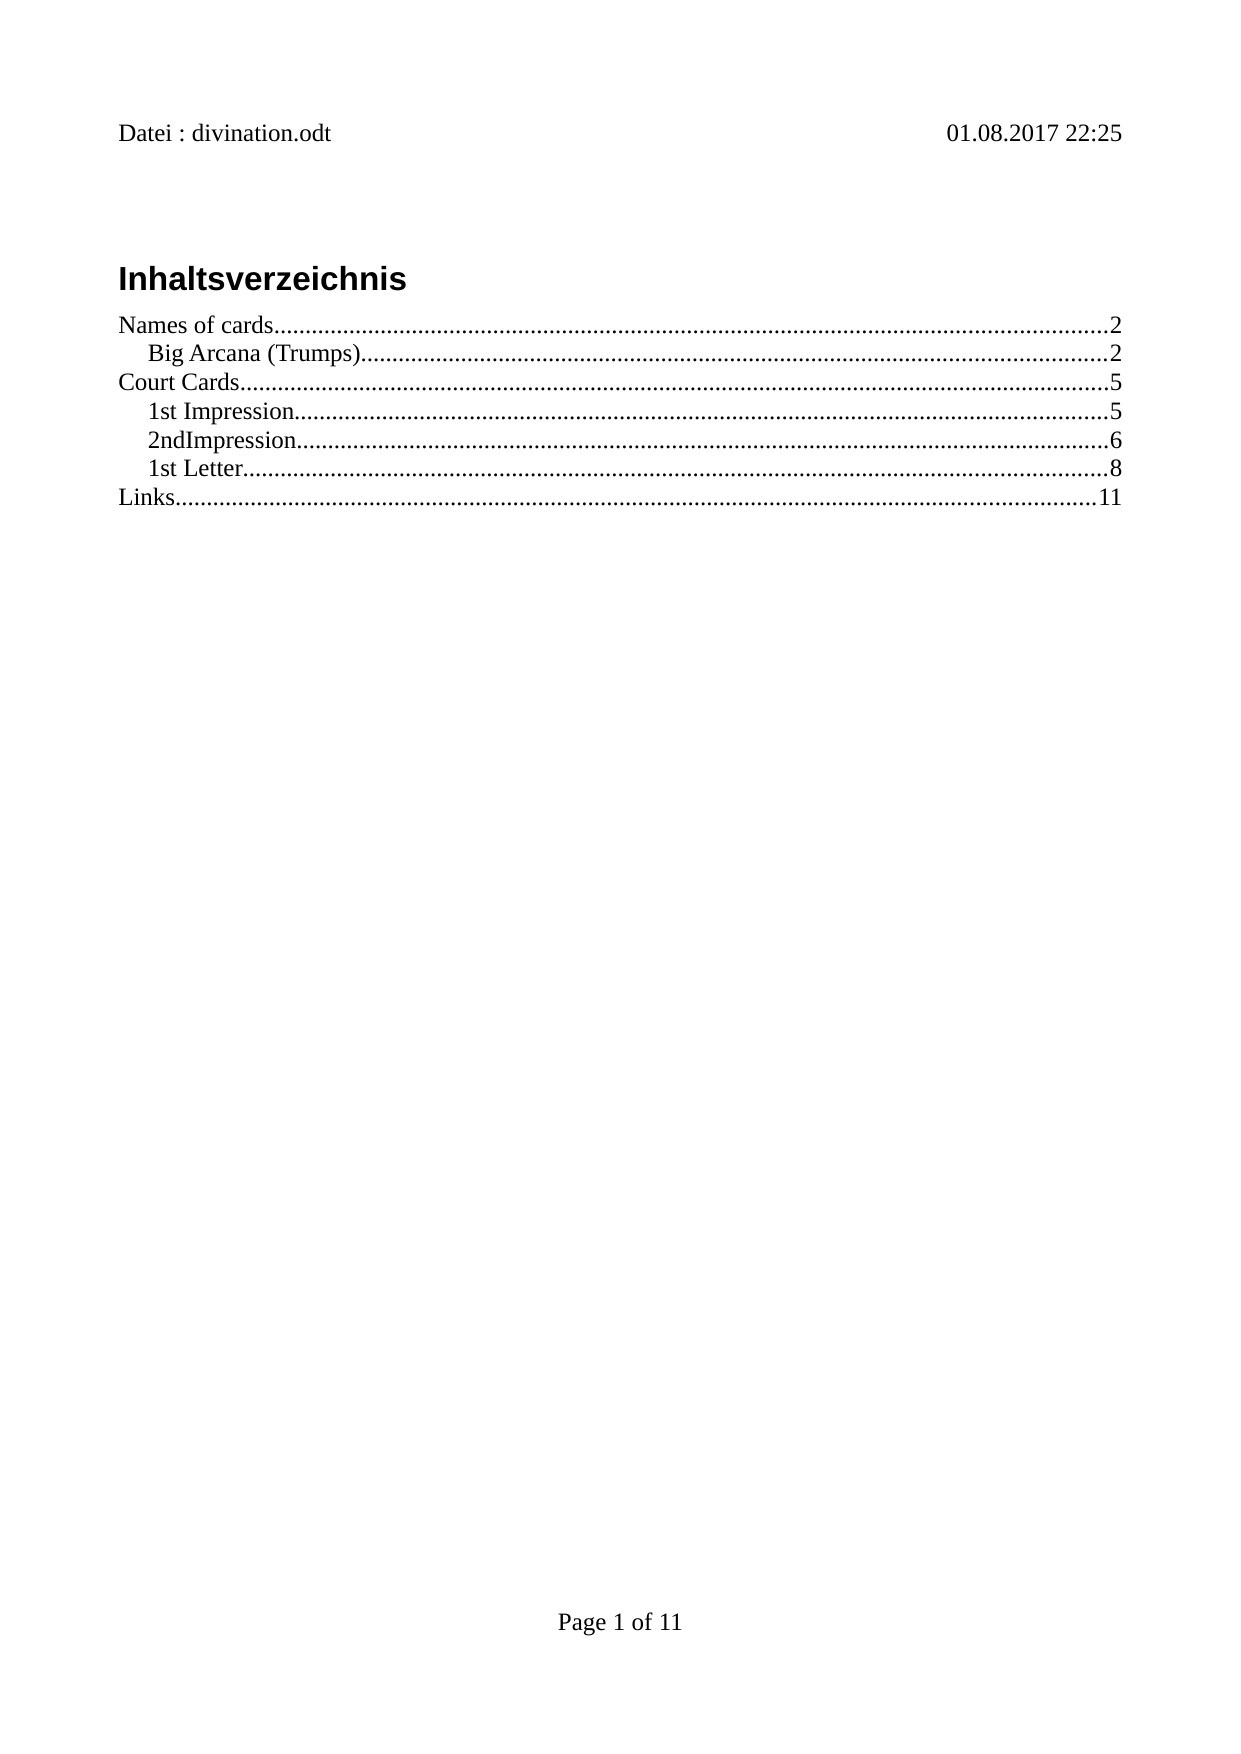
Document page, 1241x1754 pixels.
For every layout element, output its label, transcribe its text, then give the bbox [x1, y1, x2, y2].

text Names of cards 2 [118, 310, 1122, 338]
text 2ndImpression 6 [148, 425, 1122, 453]
text 1st Letter 8 [148, 453, 1122, 482]
text Court Cards 5 [118, 367, 1122, 396]
text 1st Impression 5 [148, 396, 1122, 425]
text Links 11 [118, 482, 1122, 511]
text Big Arcana (Trumps) 2 [148, 338, 1122, 367]
subtitle Inhaltsverzeichnis [118, 259, 1122, 297]
